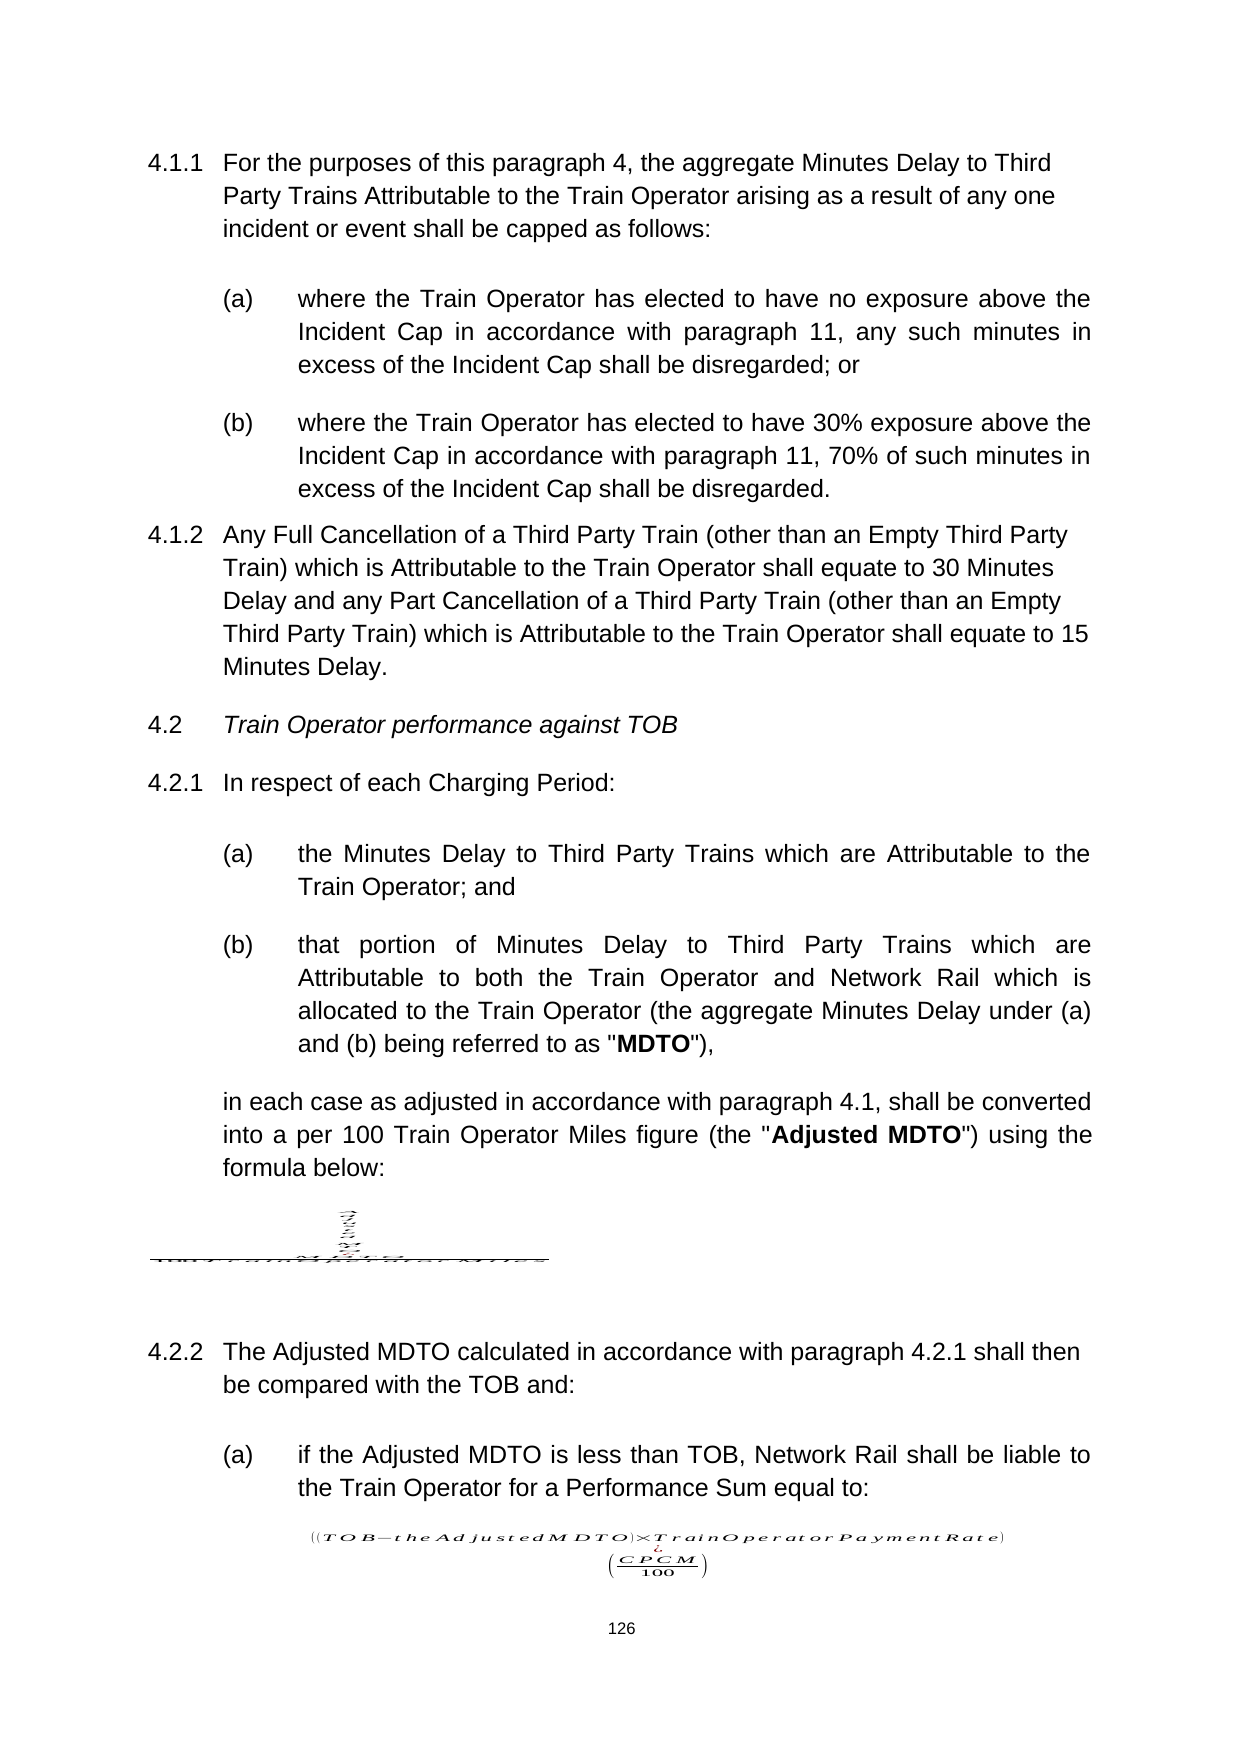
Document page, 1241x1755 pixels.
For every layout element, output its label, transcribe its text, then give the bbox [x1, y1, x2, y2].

text (b) that portion of Minutes Delay to Third Party Trains which are Attributable to both the Train Operator and Network Rail which is allocated to the Train Operator (the aggregate Minutes Delay under (a) and (b) being referred to as "MDTO"), [223, 929, 1093, 1057]
list For the purposes of this paragraph 4, the aggregate Minutes Delay to Third Party Trains Attributable to the Train Operator arising as a result of any one incident or event shall be capped as follows: [148, 148, 1093, 242]
list Train Operator performance against TOB [148, 710, 1093, 739]
list In respect of each Charging Period: [148, 768, 1093, 797]
text (b) where the Train Operator has elected to have 30% exposure above the Incident Cap in accordance with paragraph 11, 70% of such minutes in excess of the Incident Cap shall be disregarded. [223, 408, 1093, 503]
text (a) where the Train Operator has elected to have no exposure above the Incident Cap in accordance with paragraph 11, any such minutes in excess of the Incident Cap shall be disregarded; or [223, 284, 1093, 379]
text (a) if the Adjusted MDTO is less than TOB, Network Rail shall be liable to the Train Operator for a Performance Sum equal to: [223, 1440, 1093, 1502]
text in each case as adjusted in accordance with paragraph 4.1, shall be converted into a per 100 Train Operator Miles figure (the "Adjusted MDTO") using the formula below: [223, 1087, 1093, 1181]
list The Adjusted MDTO calculated in accordance with paragraph 4.2.1 shall then be compared with the TOB and: [148, 1337, 1093, 1399]
list Any Full Cancellation of a Third Party Train (other than an Empty Third Party Train) which is Attributable to the Train Operator shall equate to 30 Minutes Delay and any Part Cancellation of a Third Party Train (other than an Empty Third Party Train) which is Attributable to the Train Operator shall equate to 15 Minutes Delay. [148, 520, 1093, 681]
text (a) the Minutes Delay to Third Party Trains which are Attributable to the Train Operator; and [223, 838, 1093, 900]
